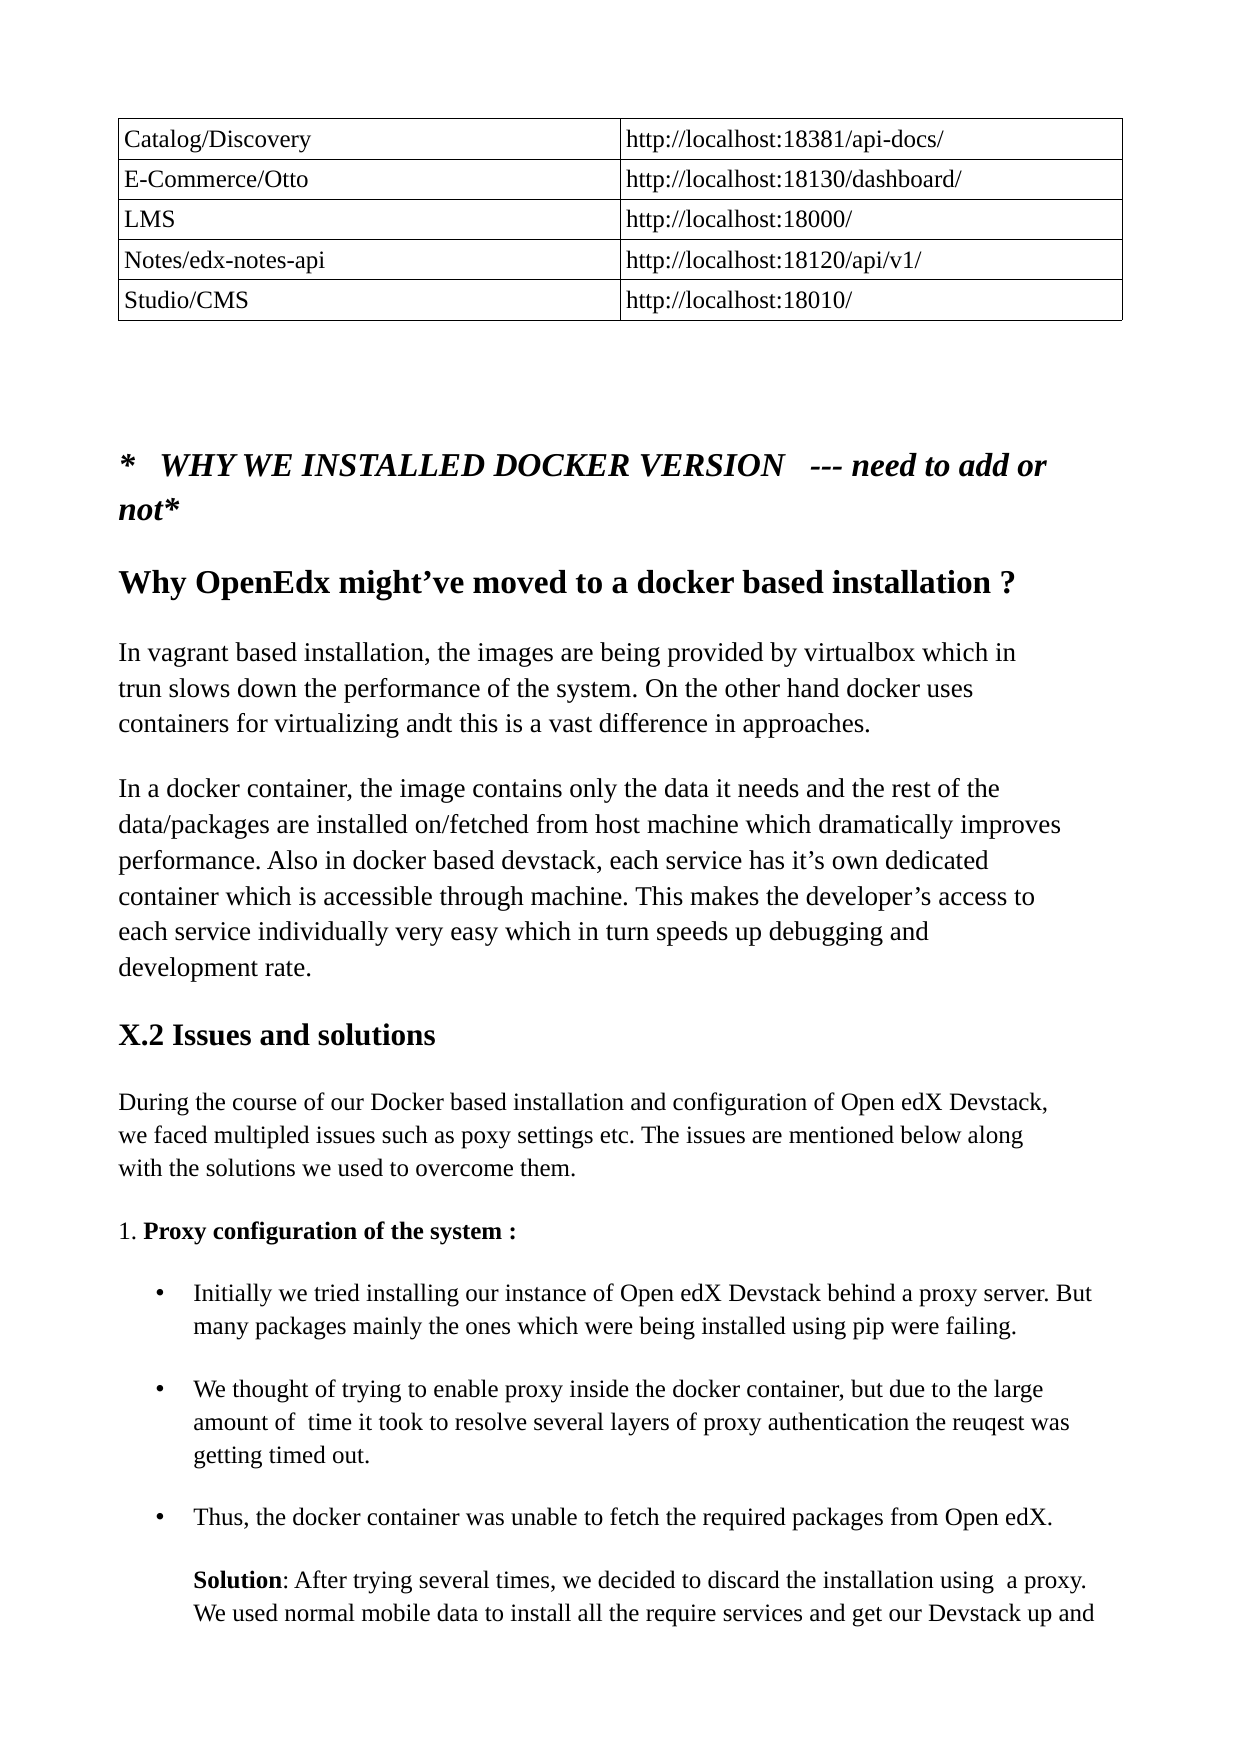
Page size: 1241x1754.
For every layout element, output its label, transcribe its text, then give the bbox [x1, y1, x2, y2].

text In vagrant based installation, the images are being provided by virtualbox which in trun slows down the performance of the system. On the other hand docker uses containers for virtualizing andt this is a vast difference in approaches. [118, 636, 1063, 738]
table_cell http://localhost:18381/api-docs/ [621, 119, 1122, 158]
text During the course of our Docker based installation and configuration of Open edX Devstack, we faced multipled issues such as poxy settings etc. The issues are mentioned below along with the solutions we used to overcome them. [118, 1087, 1063, 1182]
text * WHY WE INSTALLED DOCKER VERSION --- need to add or not* [118, 445, 1063, 527]
table_cell Catalog/Discovery [119, 119, 620, 158]
list Thus, the docker container was unable to fetch the required packages from Open edX. [156, 1502, 1122, 1531]
table_cell http://localhost:18130/dashboard/ [621, 160, 1122, 199]
text X.2 Issues and solutions [118, 1016, 1063, 1052]
table_cell http://localhost:18120/api/v1/ [621, 240, 1122, 279]
table_cell Studio/CMS [119, 280, 620, 320]
list Solution: After trying several times, we decided to discard the installation using a proxy. We used normal mobile data to install all the require services and get our Devstack up and [156, 1565, 1122, 1627]
table_cell E-Commerce/Otto [119, 160, 620, 199]
table_cell http://localhost:18010/ [621, 280, 1122, 320]
list We thought of trying to enable proxy inside the docker container, but due to the large amount of time it took to resolve several layers of proxy authentication the reuqest was getting timed out. [156, 1374, 1122, 1468]
text In a docker container, the image contains only the data it needs and the rest of the data/packages are installed on/fetched from host machine which dramatically improves performance. Also in docker based devstack, each service has it’s own dedicated container which is accessible through machine. This makes the developer’s access to each service individually very easy which in turn speeds up debugging and development rate. [118, 773, 1063, 982]
table_cell LMS [119, 200, 620, 239]
text 1. Proxy configuration of the system : [118, 1216, 1063, 1244]
text Why OpenEdx might’ve moved to a docker based installation ? [118, 562, 1063, 601]
list Initially we tried installing our instance of Open edX Devstack behind a proxy server. But many packages mainly the ones which were being installed using pip were failing. [156, 1278, 1122, 1340]
table_cell http://localhost:18000/ [621, 200, 1122, 239]
table_cell Notes/edx-notes-api [119, 240, 620, 279]
